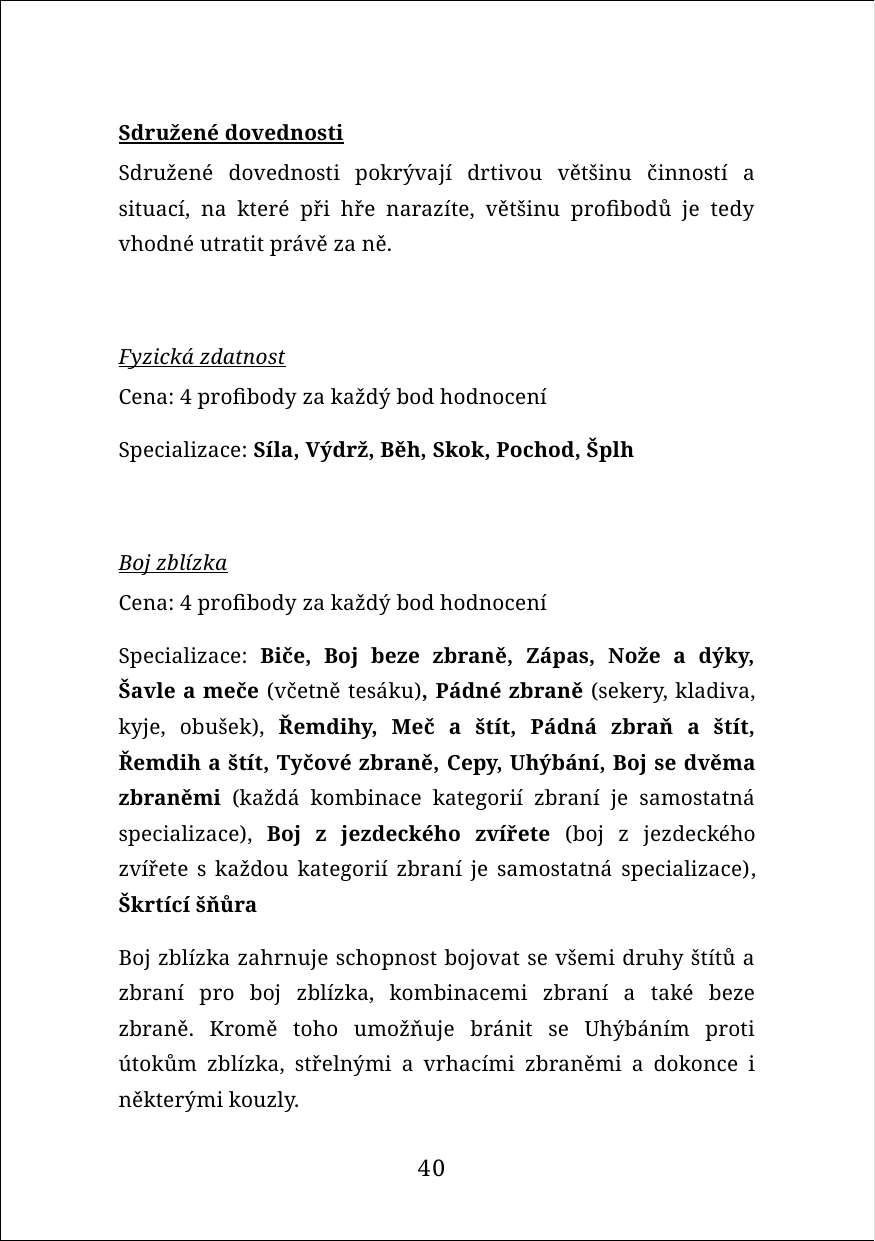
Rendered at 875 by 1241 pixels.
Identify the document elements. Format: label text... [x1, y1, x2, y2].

text Specializace: Biče, Boj beze zbraně, Zápas, Nože a dýky, Šavle a meče (včetně tesáku), Pádné zbraně (sekery, kladiva, kyje, obušek), Řemdihy, Meč a štít, Pádná zbraň a štít, Řemdih a štít, Tyčové zbraně, Cepy, Uhýbání, Boj se dvěma zbraněmi (každá kombinace kategorií zbraní je samostatná specializace), Boj z jezdeckého zvířete (boj z jezdeckého zvířete s každou kategorií zbraní je samostatná specializace), Škrtící šňůra [118, 641, 756, 918]
text Cena: 4 profibody za každý bod hodnocení [118, 588, 756, 616]
subtitle Sdružené dovednosti [118, 118, 756, 147]
text Boj zblízka zahrnuje schopnost bojovat se všemi druhy štítů a zbraní pro boj zblízka, kombinacemi zbraní a také beze zbraně. Kromě toho umožňuje bránit se Uhýbáním proti útokům zblízka, střelnými a vrhacími zbraněmi a dokonce i některými kouzly. [118, 943, 756, 1113]
subtitle Boj zblízka [118, 548, 756, 576]
text Specializace: Síla, Výdrž, Běh, Skok, Pochod, Šplh [118, 435, 756, 464]
subtitle Fyzická zdatnost [118, 342, 756, 370]
text Cena: 4 profibody za každý bod hodnocení [118, 382, 756, 411]
text Sdružené dovednosti pokrývají drtivou většinu činností a situací, na které při hře narazíte, většinu profibodů je tedy vhodné utratit právě za ně. [118, 158, 756, 258]
